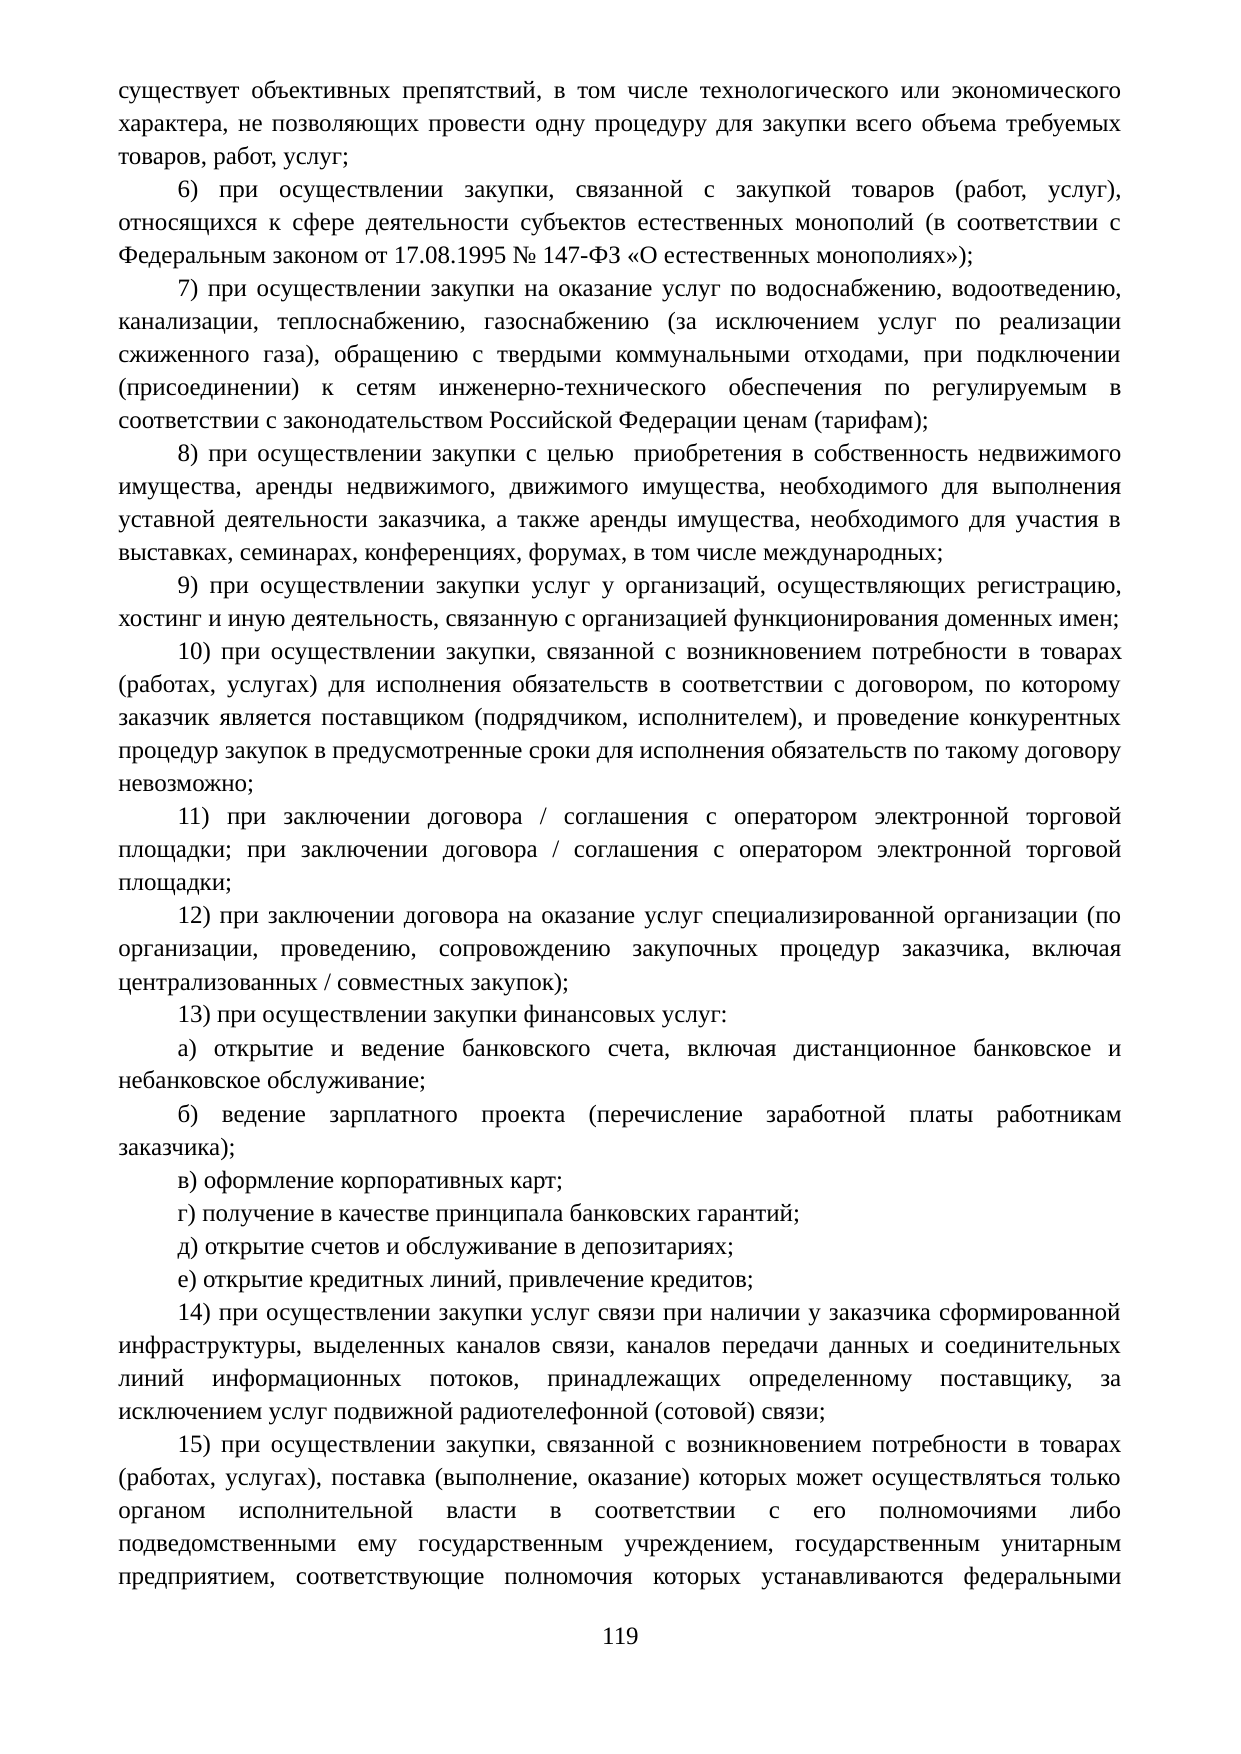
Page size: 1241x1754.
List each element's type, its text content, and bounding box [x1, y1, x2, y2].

text 6) при осуществлении закупки, связанной с закупкой товаров (работ, услуг), относящихся к сфере деятельности субъектов естественных монополий (в соответствии с Федеральным законом от 17.08.1995 № 147-ФЗ «О естественных монополиях»); [118, 174, 1122, 269]
text а) открытие и ведение банковского счета, включая дистанционное банковское и небанковское обслуживание; [118, 1033, 1122, 1094]
text 10) при осуществлении закупки, связанной с возникновением потребности в товарах (работах, услугах) для исполнения обязательств в соответствии с договором, по которому заказчик является поставщиком (подрядчиком, исполнителем), и проведение конкурентных процедур закупок в предусмотренные сроки для исполнения обязательств по такому договору невозможно; [118, 636, 1122, 797]
text 8) при осуществлении закупки с целью приобретения в собственность недвижимого имущества, аренды недвижимого, движимого имущества, необходимого для выполнения уставной деятельности заказчика, а также аренды имущества, необходимого для участия в выставках, семинарах, конференциях, форумах, в том числе международных; [118, 438, 1122, 566]
text 13) при осуществлении закупки финансовых услуг: [118, 999, 1122, 1028]
text 7) при осуществлении закупки на оказание услуг по водоснабжению, водоотведению, канализации, теплоснабжению, газоснабжению (за исключением услуг по реализации сжиженного газа), обращению с твердыми коммунальными отходами, при подключении (присоединении) к сетям инженерно-технического обеспечения по регулируемым в соответствии с законодательством Российской Федерации ценам (тарифам); [118, 273, 1122, 434]
text 11) при заключении договора / соглашения с оператором электронной торговой площадки; при заключении договора / соглашения с оператором электронной торговой площадки; [118, 801, 1122, 896]
text 14) при осуществлении закупки услуг связи при наличии у заказчика сформированной инфраструктуры, выделенных каналов связи, каналов передачи данных и соединительных линий информационных потоков, принадлежащих определенному поставщику, за исключением услуг подвижной радиотелефонной (сотовой) связи; [118, 1297, 1122, 1424]
text 9) при осуществлении закупки услуг у организаций, осуществляющих регистрацию, хостинг и иную деятельность, связанную с организацией функционирования доменных имен; [118, 570, 1122, 632]
text е) открытие кредитных линий, привлечение кредитов; [118, 1264, 1122, 1292]
text г) получение в качестве принципала банковских гарантий; [118, 1198, 1122, 1226]
text 12) при заключении договора на оказание услуг специализированной организации (по организации, проведению, сопровождению закупочных процедур заказчика, включая централизованных / совместных закупок); [118, 901, 1122, 995]
text б) ведение зарплатного проекта (перечисление заработной платы работникам заказчика); [118, 1099, 1122, 1160]
text существует объективных препятствий, в том числе технологического или экономического характера, не позволяющих провести одну процедуру для закупки всего объема требуемых товаров, работ, услуг; [118, 75, 1122, 170]
text д) открытие счетов и обслуживание в депозитариях; [118, 1231, 1122, 1259]
text 15) при осуществлении закупки, связанной с возникновением потребности в товарах (работах, услугах), поставка (выполнение, оказание) которых может осуществляться только органом исполнительной власти в соответствии с его полномочиями либо подведомственными ему государственным учреждением, государственным унитарным предприятием, соответствующие полномочия которых устанавливаются федеральными [118, 1429, 1122, 1590]
text в) оформление корпоративных карт; [118, 1165, 1122, 1193]
